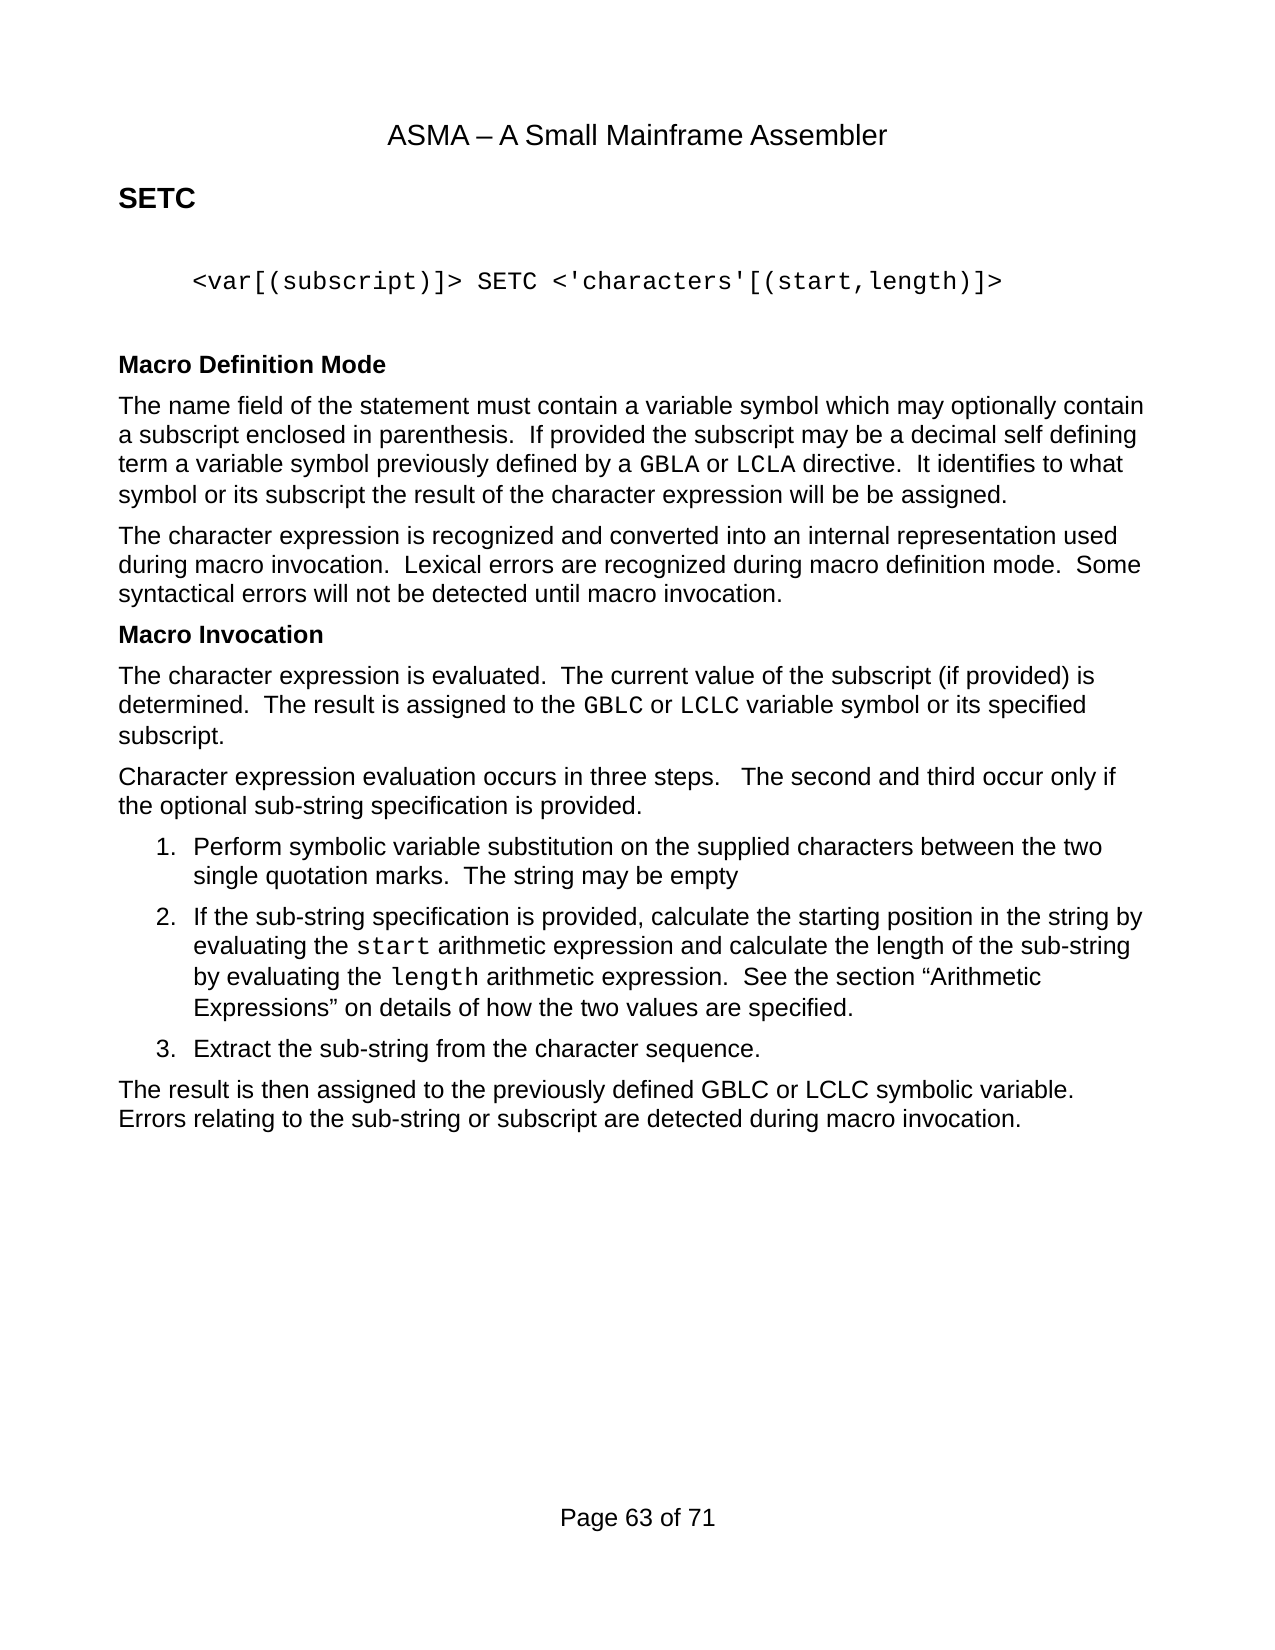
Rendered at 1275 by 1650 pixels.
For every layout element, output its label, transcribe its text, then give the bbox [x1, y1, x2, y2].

text Macro Definition Mode [118, 350, 1157, 379]
subtitle SETC [118, 181, 1157, 215]
text Macro Invocation [118, 620, 1157, 648]
list Extract the sub-string from the character sequence. [156, 1034, 1157, 1063]
text Character expression evaluation occurs in three steps. The second and third occur only if the optional sub-string specification is provided. [118, 762, 1157, 819]
text <var[(subscript)]> SETC <'characters'[(start,length)]> [192, 268, 1157, 297]
text The character expression is recognized and converted into an internal representation used during macro invocation. Lexical errors are recognized during macro definition mode. Some syntactical errors will not be detected until macro invocation. [118, 521, 1157, 607]
text The name field of the statement must contain a variable symbol which may optionally contain a subscript enclosed in parenthesis. If provided the subscript may be a decimal self defining term a variable symbol previously defined by a GBLA or LCLA directive. It identifies to what symbol or its subscript the result of the character expression will be be assigned. [118, 391, 1157, 508]
list Perform symbolic variable substitution on the supplied characters between the two single quotation marks. The string may be empty [156, 832, 1157, 889]
text The character expression is evaluated. The current value of the subscript (if provided) is determined. The result is assigned to the GBLC or LCLC variable symbol or its specified subscript. [118, 661, 1157, 749]
list If the sub-string specification is provided, calculate the starting position in the string by evaluating the start arithmetic expression and calculate the length of the sub-string by evaluating the length arithmetic expression. See the section “Arithmetic Expressions” on details of how the two values are specified. [156, 902, 1157, 1021]
text The result is then assigned to the previously defined GBLC or LCLC symbolic variable. Errors relating to the sub-string or subscript are detected during macro invocation. [118, 1075, 1157, 1133]
